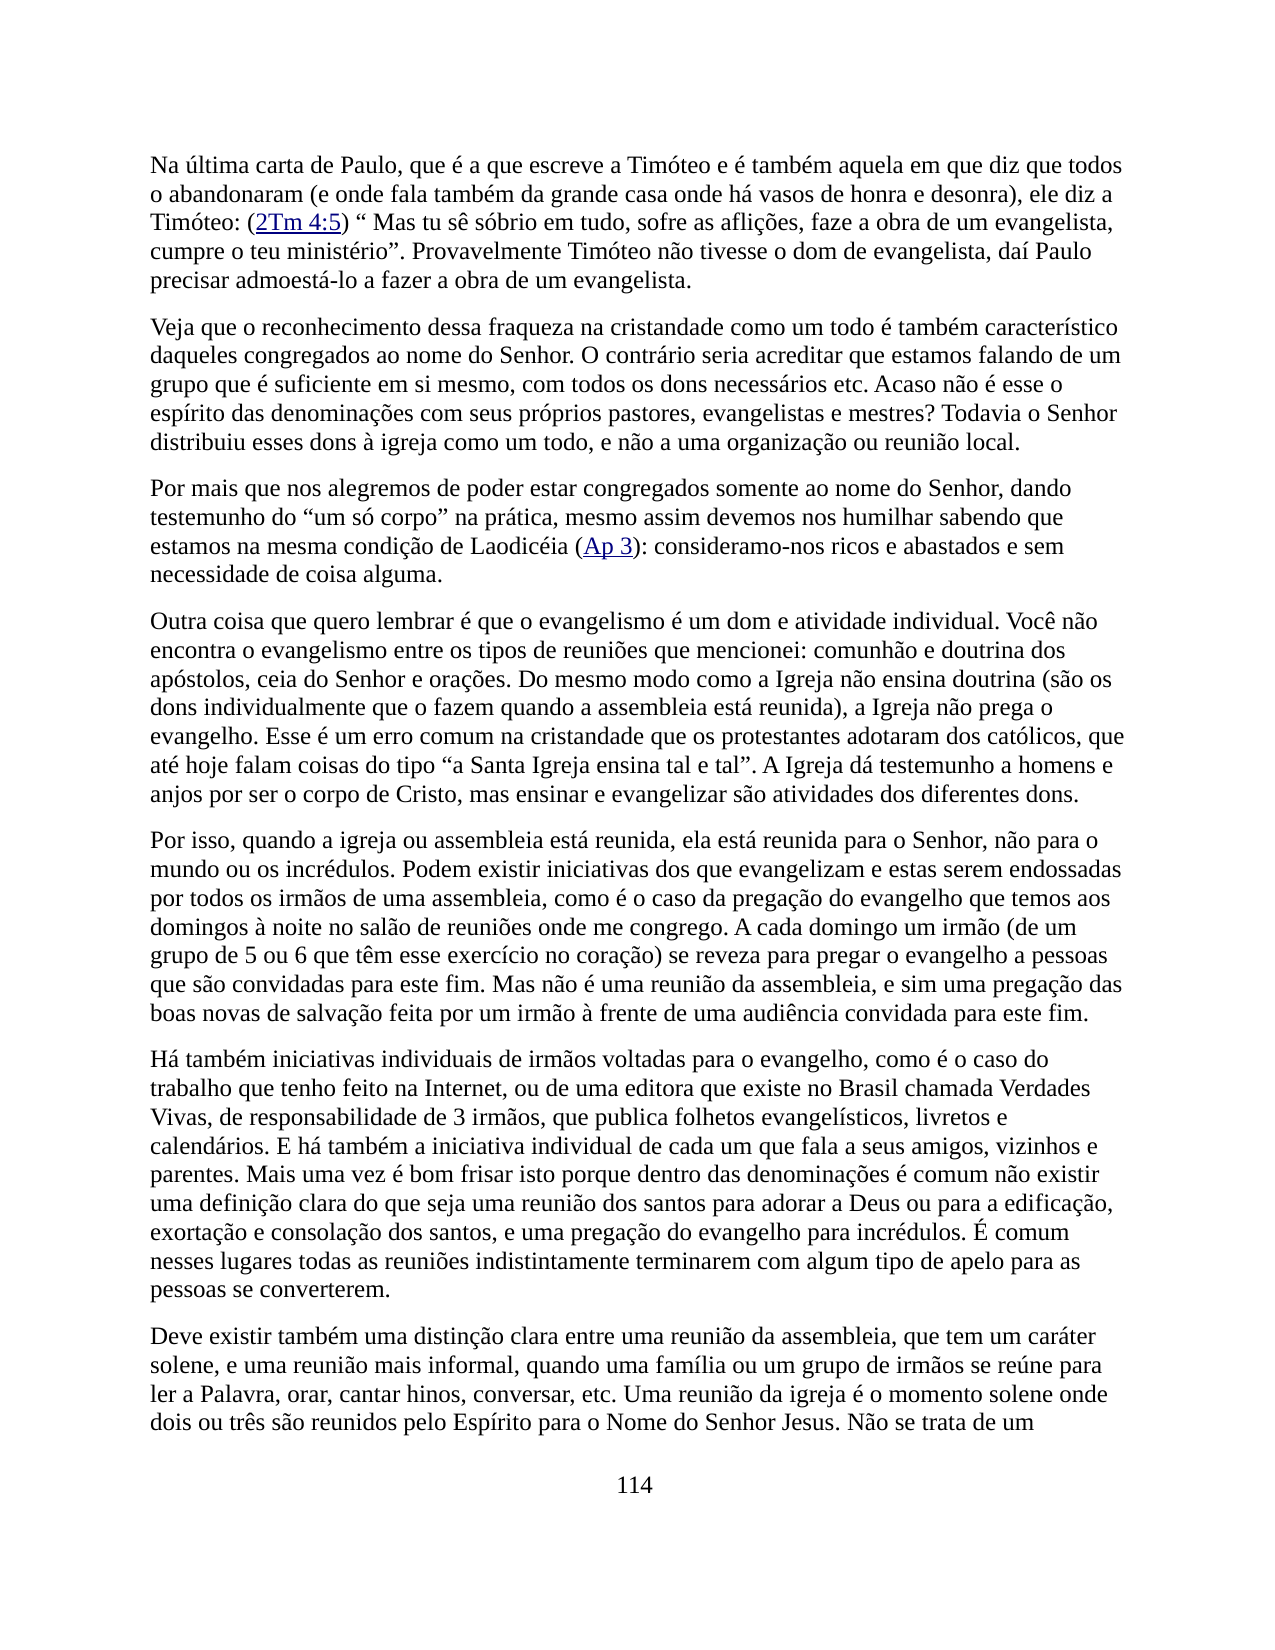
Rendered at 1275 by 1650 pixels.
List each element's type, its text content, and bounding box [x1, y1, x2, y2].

text Há também iniciativas individuais de irmãos voltadas para o evangelho, como é o caso do trabalho que tenho feito na Internet, ou de uma editora que existe no Brasil chamada Verdades Vivas, de responsabilidade de 3 irmãos, que publica folhetos evangelísticos, livretos e calendários. E há também a iniciativa individual de cada um que fala a seus amigos, vizinhos e parentes. Mais uma vez é bom frisar isto porque dentro das denominações é comum não existir uma definição clara do que seja uma reunião dos santos para adorar a Deus ou para a edificação, exortação e consolação dos santos, e uma pregação do evangelho para incrédulos. É comum nesses lugares todas as reuniões indistintamente terminarem com algum tipo de apelo para as pessoas se converterem. [150, 1044, 1125, 1303]
text Por mais que nos alegremos de poder estar congregados somente ao nome do Senhor, dando testemunho do “um só corpo” na prática, mesmo assim devemos nos humilhar sabendo que estamos na mesma condição de Laodicéia (Ap 3): consideramo-nos ricos e abastados e sem necessidade de coisa alguma. [150, 473, 1125, 588]
text Veja que o reconhecimento dessa fraqueza na cristandade como um todo é também característico daqueles congregados ao nome do Senhor. O contrário seria acreditar que estamos falando de um grupo que é suficiente em si mesmo, com todos os dons necessários etc. Acaso não é esse o espírito das denominações com seus próprios pastores, evangelistas e mestres? Todavia o Senhor distribuiu esses dons à igreja como um todo, e não a uma organização ou reunião local. [150, 312, 1125, 455]
text Outra coisa que quero lembrar é que o evangelismo é um dom e atividade individual. Você não encontra o evangelismo entre os tipos de reuniões que mencionei: comunhão e doutrina dos apóstolos, ceia do Senhor e orações. Do mesmo modo como a Igreja não ensina doutrina (são os dons individualmente que o fazem quando a assembleia está reunida), a Igreja não prega o evangelho. Esse é um erro comum na cristandade que os protestantes adotaram dos católicos, que até hoje falam coisas do tipo “a Santa Igreja ensina tal e tal”. A Igreja dá testemunho a homens e anjos por ser o corpo de Cristo, mas ensinar e evangelizar são atividades dos diferentes dons. [150, 606, 1125, 807]
text Deve existir também uma distinção clara entre uma reunião da assembleia, que tem um caráter solene, e uma reunião mais informal, quando uma família ou um grupo de irmãos se reúne para ler a Palavra, orar, cantar hinos, conversar, etc. Uma reunião da igreja é o momento solene onde dois ou três são reunidos pelo Espírito para o Nome do Senhor Jesus. Não se trata de um [150, 1321, 1125, 1436]
text Por isso, quando a igreja ou assembleia está reunida, ela está reunida para o Senhor, não para o mundo ou os incrédulos. Podem existir iniciativas dos que evangelizam e estas serem endossadas por todos os irmãos de uma assembleia, como é o caso da pregação do evangelho que temos aos domingos à noite no salão de reuniões onde me congrego. A cada domingo um irmão (de um grupo de 5 ou 6 que têm esse exercício no coração) se reveza para pregar o evangelho a pessoas que são convidadas para este fim. Mas não é uma reunião da assembleia, e sim uma pregação das boas novas de salvação feita por um irmão à frente de uma audiência convidada para este fim. [150, 825, 1125, 1027]
text Na última carta de Paulo, que é a que escreve a Timóteo e é também aquela em que diz que todos o abandonaram (e onde fala também da grande casa onde há vasos de honra e desonra), ele diz a Timóteo: (2Tm 4:5) “ Mas tu sê sóbrio em tudo, sofre as aflições, faze a obra de um evangelista, cumpre o teu ministério”. Provavelmente Timóteo não tivesse o dom de evangelista, daí Paulo precisar admoestá-lo a fazer a obra de um evangelista. [150, 150, 1125, 294]
